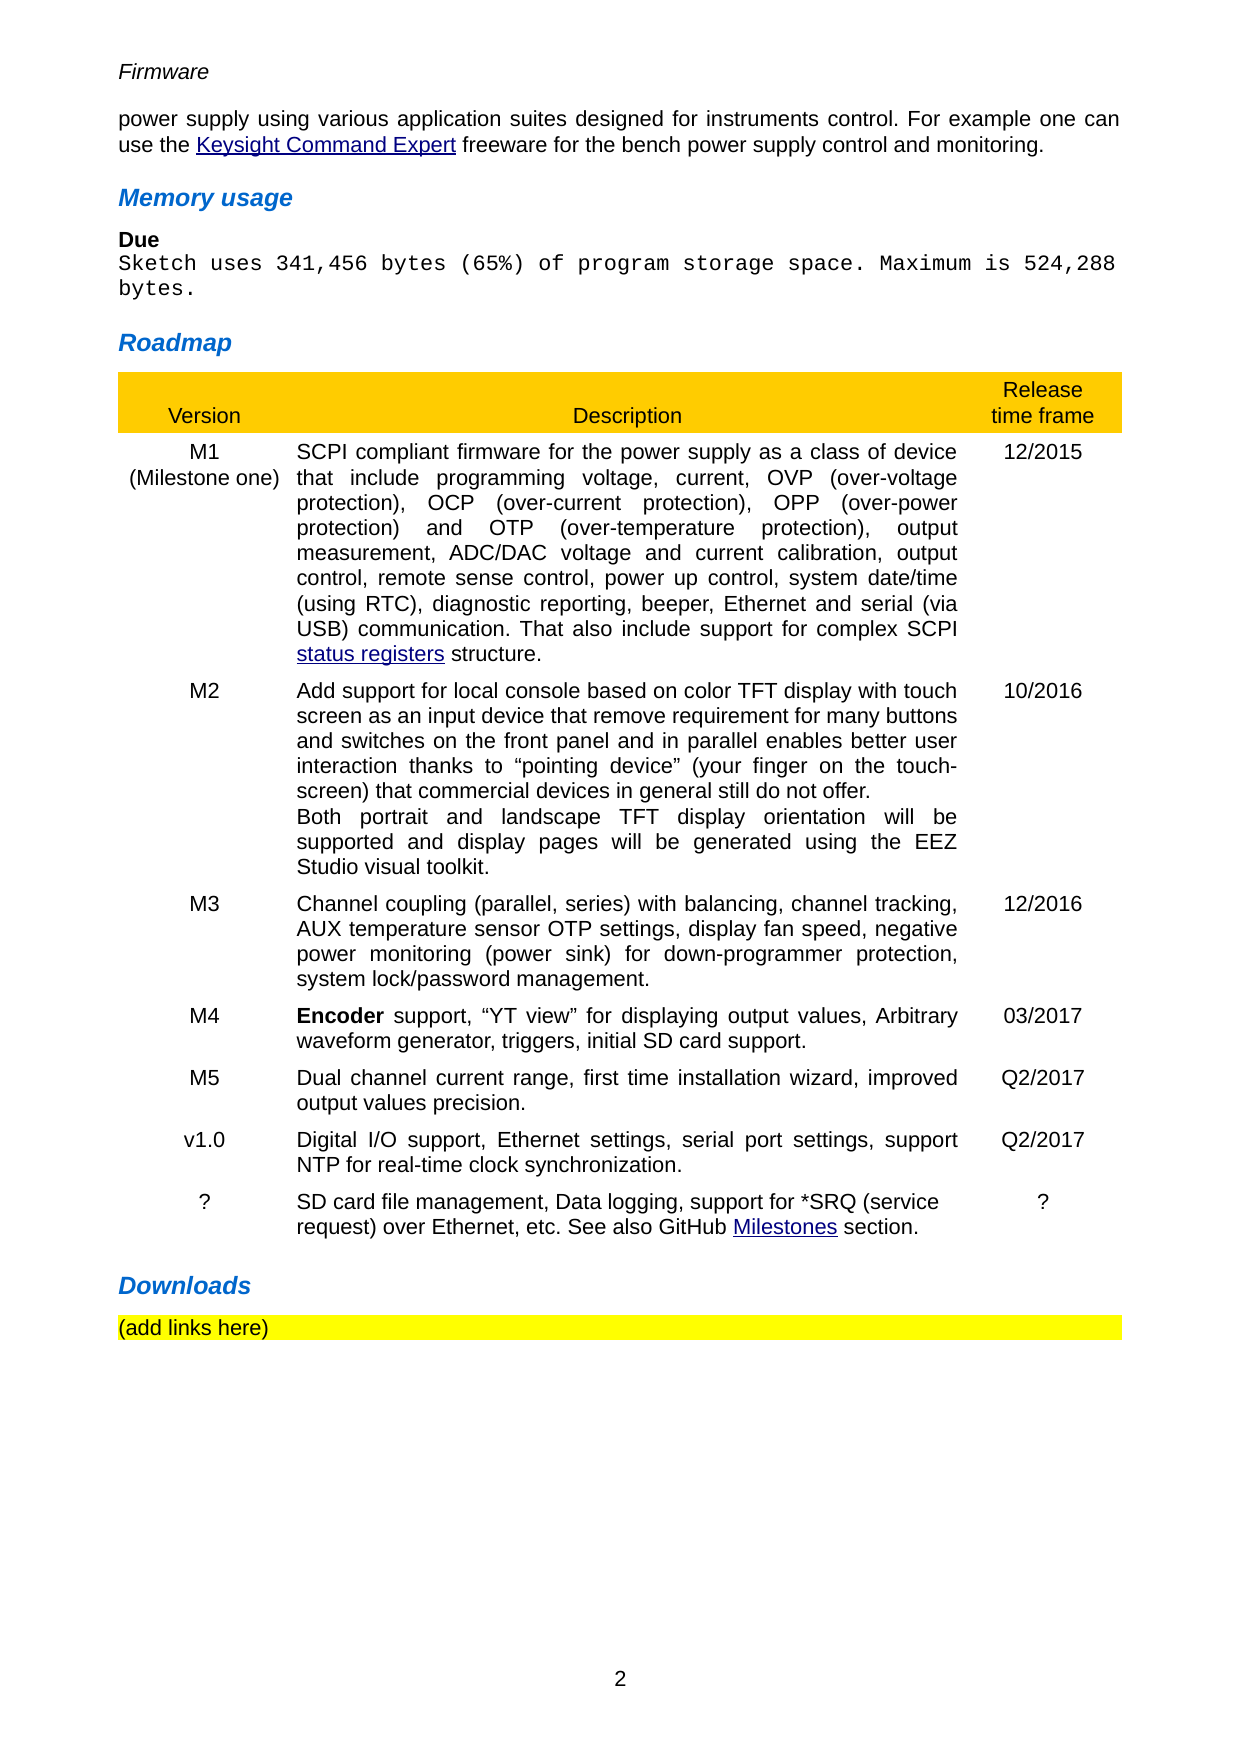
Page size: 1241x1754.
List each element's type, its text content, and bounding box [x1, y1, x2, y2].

table_cell 03/2017 [964, 997, 1122, 1059]
table_cell M2 [118, 672, 291, 885]
subtitle Roadmap [118, 328, 1122, 357]
table_cell Dual channel current range, first time installation wizard, improved output values precision. [291, 1059, 964, 1121]
text (add links here) [118, 1315, 1122, 1340]
text Due [118, 227, 1122, 252]
table_cell 12/2015 [964, 434, 1122, 672]
table_cell Q2/2017 [964, 1121, 1122, 1183]
subtitle Downloads [118, 1271, 1122, 1300]
table_header Description [291, 372, 964, 433]
table_cell M1 (Milestone one) [118, 434, 291, 672]
table_cell SD card file management, Data logging, support for *SRQ (service request) over Ethernet, etc. See also GitHub Milestones section. [291, 1183, 964, 1245]
table_cell M4 [118, 997, 291, 1059]
table_cell Channel coupling (parallel, series) with balancing, channel tracking, AUX temperature sensor OTP settings, display fan speed, negative power monitoring (power sink) for down-programmer protection, system lock/password management. [291, 885, 964, 997]
text power supply using various application suites designed for instruments control. For example one can use the Keysight Command Expert freeware for the bench power supply control and monitoring. [118, 106, 1122, 157]
text Sketch uses 341,456 bytes (65%) of program storage space. Maximum is 524,288 bytes. [118, 252, 1122, 302]
table_cell M5 [118, 1059, 291, 1121]
table_cell Add support for local console based on color TFT display with touch screen as an input device that remove requirement for many buttons and switches on the front panel and in parallel enables better user interaction thanks to “pointing device” (your finger on the touch-screen) that commercial devices in general still do not offer. Both portrait and landscape TFT display orientation will be supported and display pages will be generated using the EEZ Studio visual toolkit. [291, 672, 964, 885]
subtitle Memory usage [118, 183, 1122, 212]
table_cell Q2/2017 [964, 1059, 1122, 1121]
table_cell Digital I/O support, Ethernet settings, serial port settings, support NTP for real-time clock synchronization. [291, 1121, 964, 1183]
table_cell ? [118, 1183, 291, 1245]
table_cell SCPI compliant firmware for the power supply as a class of device that include programming voltage, current, OVP (over-voltage protection), OCP (over-current protection), OPP (over-power protection) and OTP (over-temperature protection), output measurement, ADC/DAC voltage and current calibration, output control, remote sense control, power up control, system date/time (using RTC), diagnostic reporting, beeper, Ethernet and serial (via USB) communication. That also include support for complex SCPI status registers structure. [291, 434, 964, 672]
table_cell M3 [118, 885, 291, 997]
table_cell 12/2016 [964, 885, 1122, 997]
table_cell ? [964, 1183, 1122, 1245]
table_header Release time frame [964, 372, 1122, 433]
table_cell Encoder support, “YT view” for displaying output values, Arbitrary waveform generator, triggers, initial SD card support. [291, 997, 964, 1059]
table_header Version [118, 372, 291, 433]
table_cell 10/2016 [964, 672, 1122, 885]
table_cell v1.0 [118, 1121, 291, 1183]
